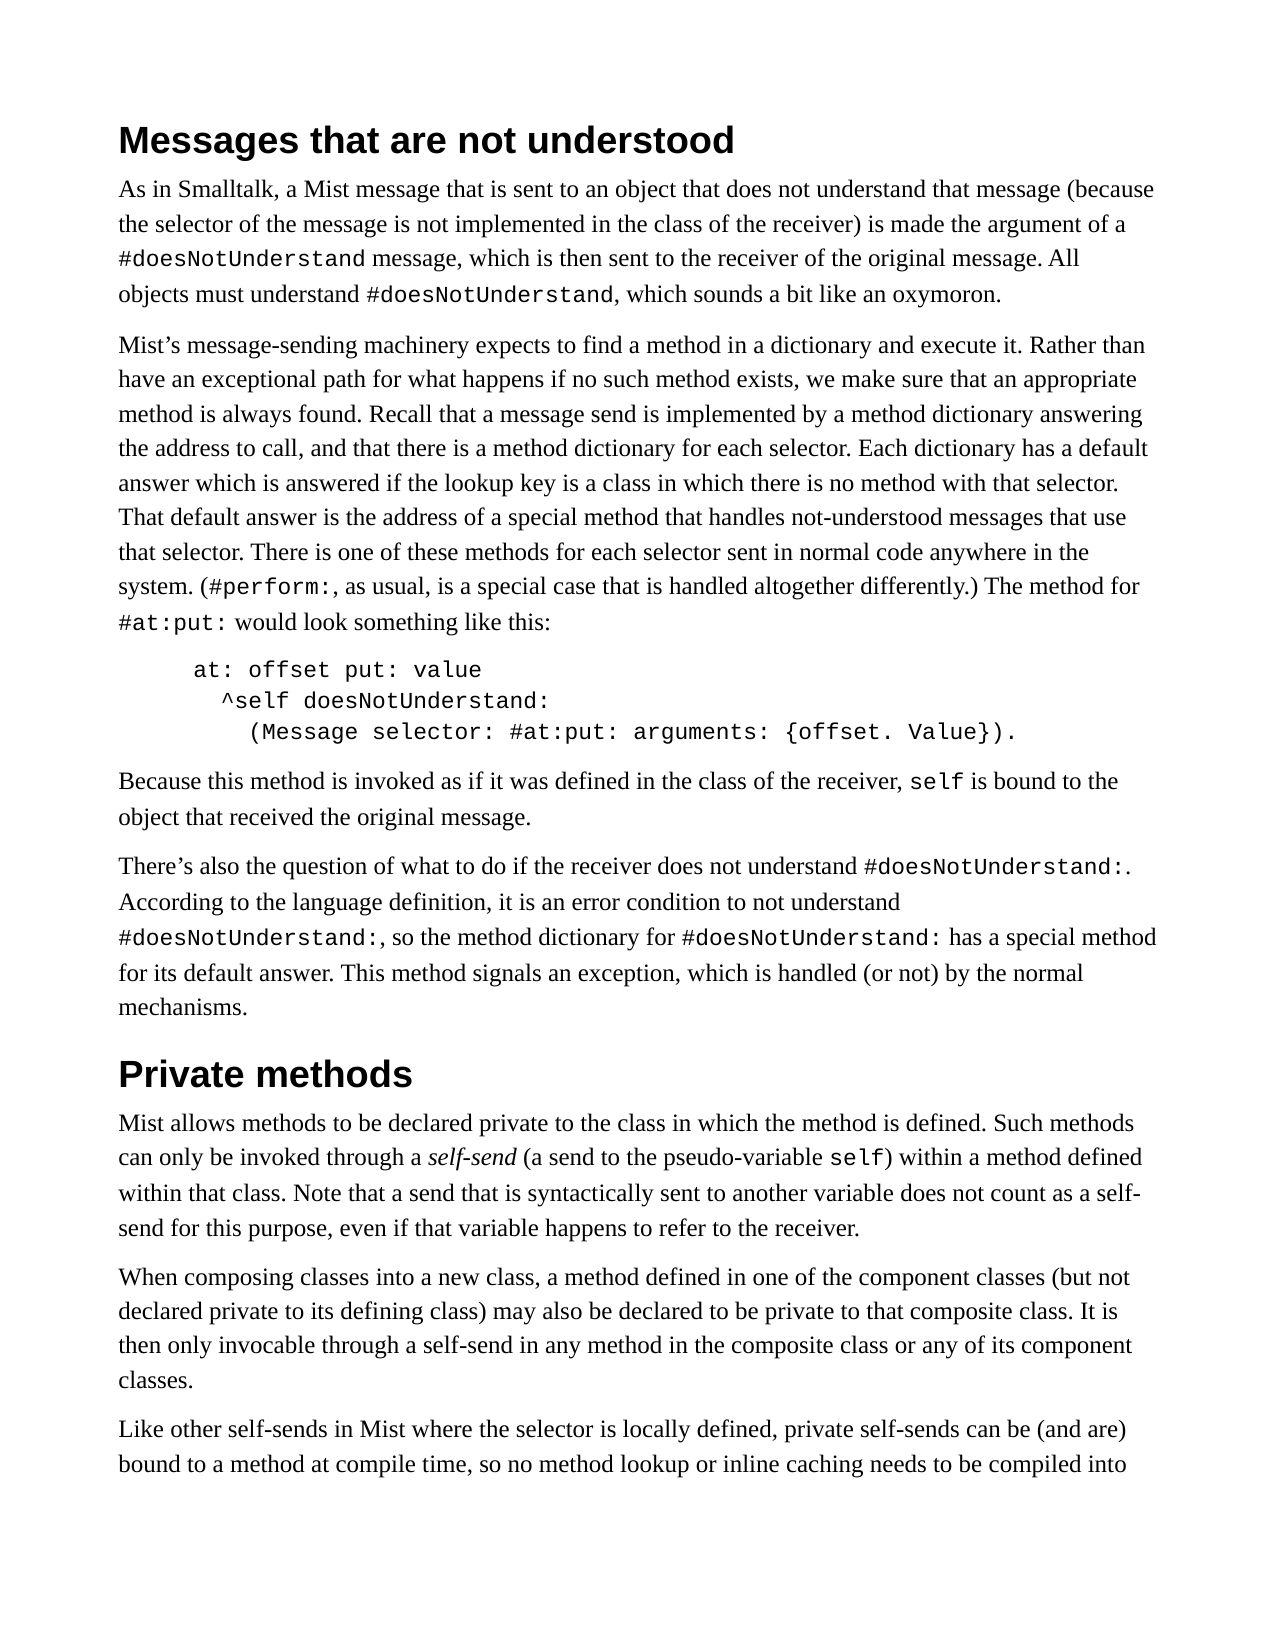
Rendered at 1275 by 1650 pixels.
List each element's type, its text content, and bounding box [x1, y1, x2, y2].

subtitle Messages that are not understood [118, 118, 1157, 162]
subtitle Private methods [118, 1052, 1157, 1095]
text Like other self-sends in Mist where the selector is locally defined, private self-sends can be (and are) bound to a method at compile time, so no method lookup or inline caching needs to be compiled into [118, 1414, 1157, 1477]
text As in Smalltalk, a Mist message that is sent to an object that does not understand that message (because the selector of the message is not implemented in the class of the receiver) is made the argument of a #doesNotUnderstand message, which is then sent to the receiver of the original message. All objects must understand #doesNotUnderstand, which sounds a bit like an oxymoron. [118, 174, 1157, 309]
text Mist’s message-sending machinery expects to find a method in a dictionary and execute it. Rather than have an exceptional path for what happens if no such method exists, we make sure that an appropriate method is always found. Recall that a message send is implemented by a method dictionary answering the address to call, and that there is a method dictionary for each selector. Each dictionary has a default answer which is answered if the lookup key is a class in which there is no method with that selector. That default answer is the address of a special method that handles not-understood messages that use that selector. There is one of these methods for each selector sent in normal code anywhere in the system. (#perform:, as usual, is a special case that is handled altogether differently.) The method for #at:put: would look something like this: [118, 330, 1157, 637]
list ^self doesNotUnderstand: [156, 689, 1157, 715]
list (Message selector: #at:put: arguments: {offset. Value}). [156, 720, 1157, 746]
text Because this method is invoked as if it was defined in the class of the receiver, self is bound to the object that received the original message. [118, 766, 1157, 831]
text Mist allows methods to be declared private to the class in which the method is defined. Such methods can only be invoked through a self-send (a send to the pseudo-variable self) within a method defined within that class. Note that a send that is syntactically sent to another variable does not count as a self-send for this purpose, even if that variable happens to refer to the receiver. [118, 1108, 1157, 1241]
list at: offset put: value [156, 658, 1157, 684]
text There’s also the question of what to do if the receiver does not understand #doesNotUnderstand:. According to the language definition, it is an error condition to not understand #doesNotUnderstand:, so the method dictionary for #doesNotUnderstand: has a special method for its default answer. This method signals an exception, which is handled (or not) by the normal mechanisms. [118, 851, 1157, 1021]
text When composing classes into a new class, a method defined in one of the component classes (but not declared private to its defining class) may also be declared to be private to that composite class. It is then only invocable through a self-send in any method in the composite class or any of its component classes. [118, 1262, 1157, 1394]
